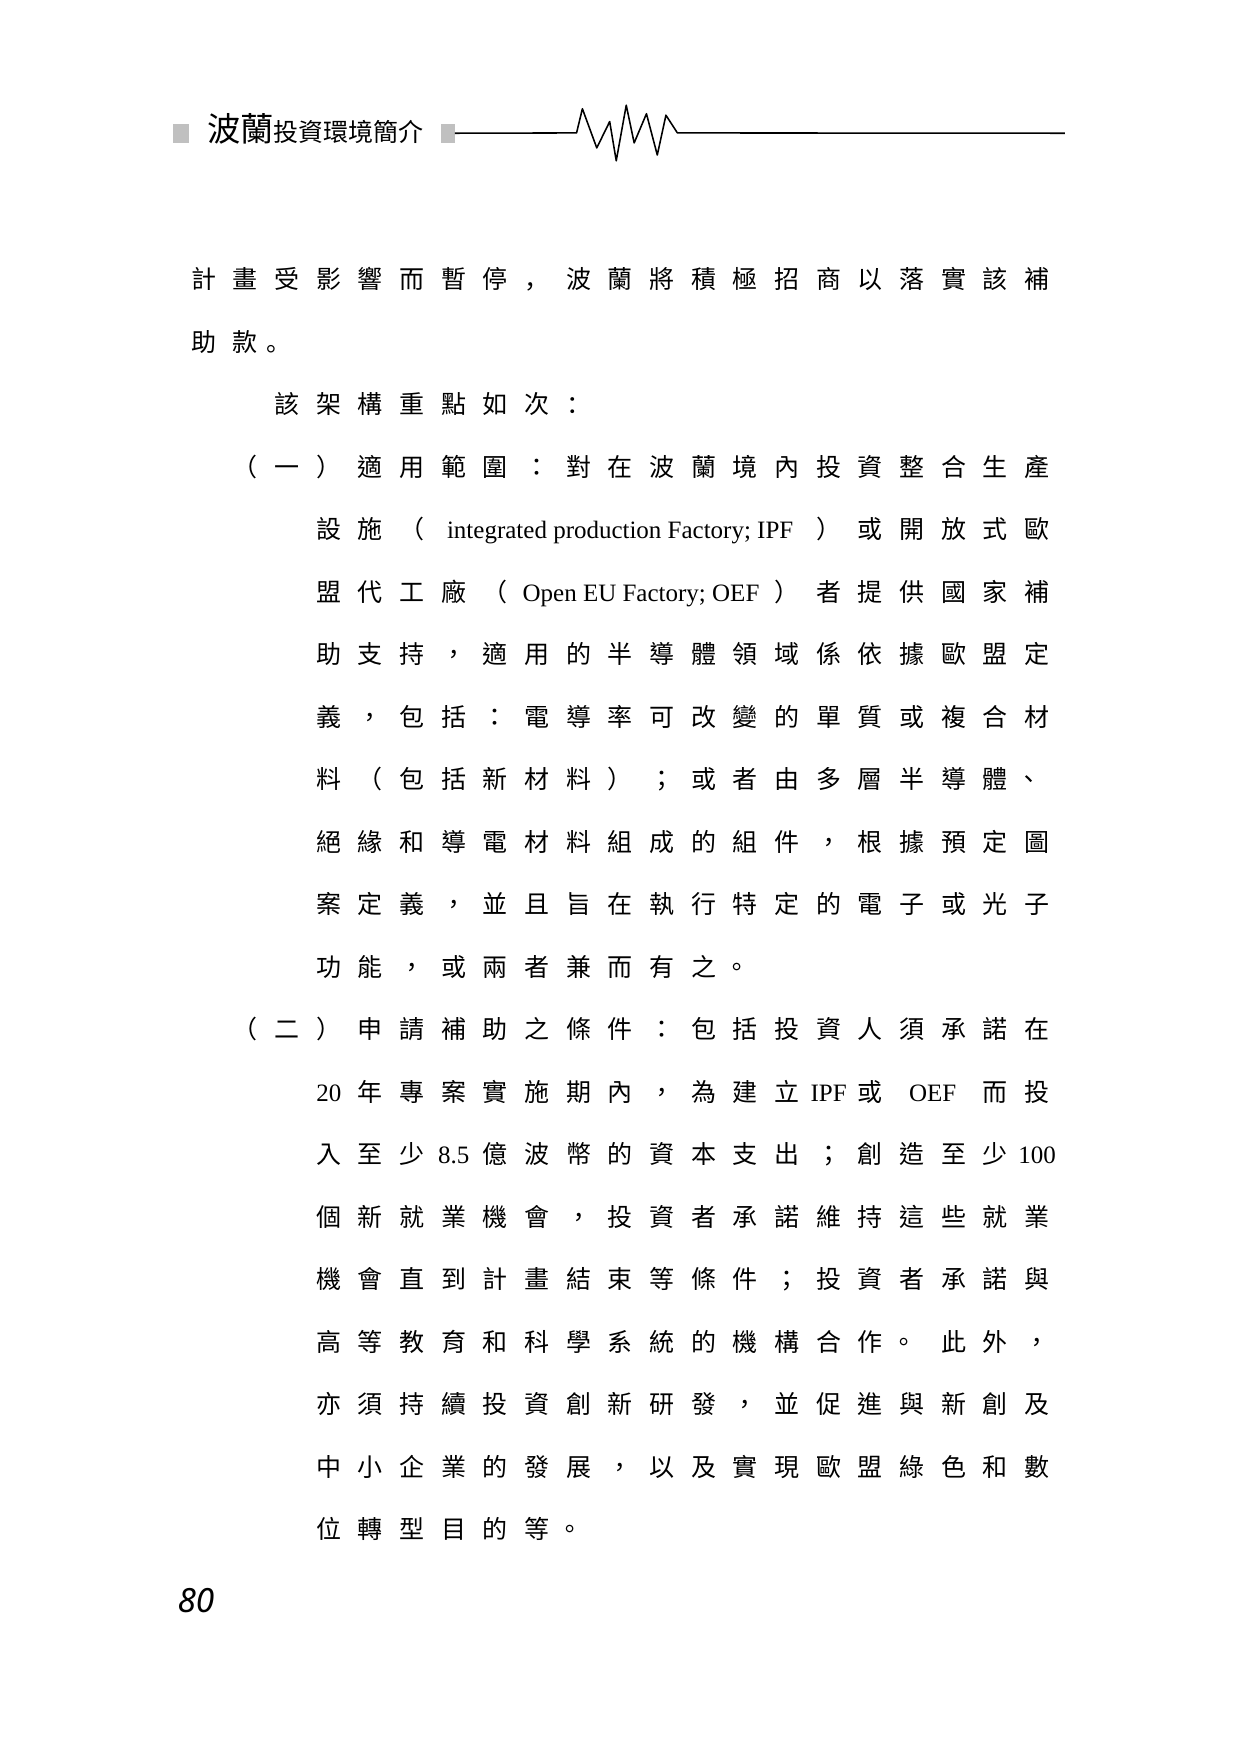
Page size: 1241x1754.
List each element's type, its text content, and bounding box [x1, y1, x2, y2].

text （二）申請補助之條件：包括投資人須承諾在20年專案實施期內，為建立IPF或OEF而投入至少8.5億波幣的資本支出；創造至少100個新就業機會，投資者承諾維持這些就業機會直到計畫結束等條件；投資者承諾與高等教育和科學系統的機構合作。此外，亦須持續投資創新研發，並促進與新創及中小企業的發展，以及實現歐盟綠色和數位轉型目的等。 [207, 986, 1058, 1549]
text （一）適用範圍：對在波蘭境內投資整合生產設施（integrated production Factory; IPF）或開放式歐盟代工廠（Open EU Factory; OEF）者提供國家補助支持，適用的半導體領域係依據歐盟定義，包括：電導率可改變的單質或複合材料（包括新材料）；或者由多層半導體、絕緣和導電材料組成的組件，根據預定圖案定義，並且旨在執行特定的電子或光子功能，或兩者兼而有之。 [207, 424, 1058, 986]
text 計畫受影響而暫停，波蘭將積極招商以落實該補助款。 [183, 236, 1058, 361]
text 該架構重點如次： [183, 361, 1058, 424]
